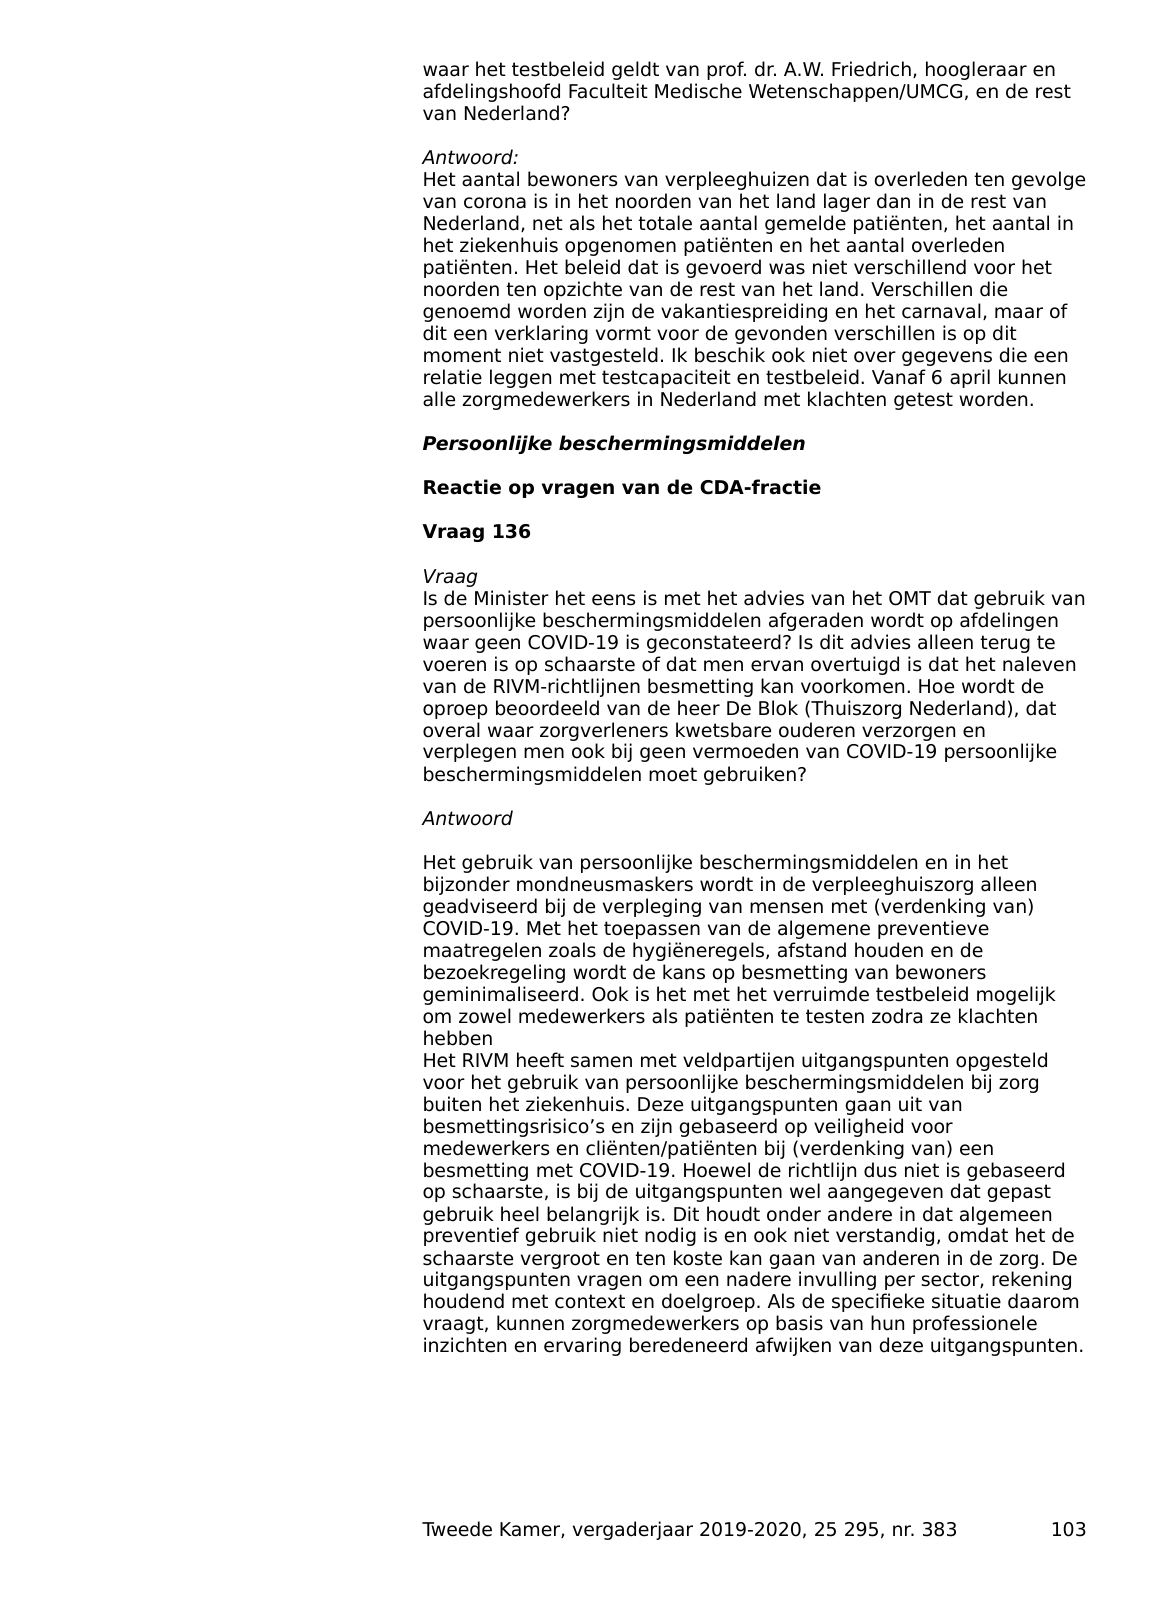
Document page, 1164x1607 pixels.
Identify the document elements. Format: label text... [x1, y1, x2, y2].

subtitle Reactie op vragen van de CDA-fractie [422, 477, 1087, 499]
text Is de Minister het eens is met het advies van het OMT dat gebruik van persoonlijke beschermingsmiddelen afgeraden wordt op afdelingen waar geen COVID-19 is geconstateerd? Is dit advies alleen terug te voeren is op schaarste of dat men ervan overtuigd is dat het naleven van de RIVM-richtlijnen besmetting kan voorkomen. Hoe wordt de oproep beoordeeld van de heer De Blok (Thuiszorg Nederland), dat overal waar zorgverleners kwetsbare ouderen verzorgen en verplegen men ook bij geen vermoeden van COVID-19 persoonlijke beschermingsmiddelen moet gebruiken? [422, 588, 1087, 785]
text Het RIVM heeft samen met veldpartijen uitgangspunten opgesteld voor het gebruik van persoonlijke beschermingsmiddelen bij zorg buiten het ziekenhuis. Deze uitgangspunten gaan uit van besmettingsrisico’s en zijn gebaseerd op veiligheid voor medewerkers en cliënten/patiënten bij (verdenking van) een besmetting met COVID-19. Hoewel de richtlijn dus niet is gebaseerd op schaarste, is bij de uitgangspunten wel aangegeven dat gepast gebruik heel belangrijk is. Dit houdt onder andere in dat algemeen preventief gebruik niet nodig is en ook niet verstandig, omdat het de schaarste vergroot en ten koste kan gaan van anderen in de zorg. De uitgangspunten vragen om een nadere invulling per sector, rekening houdend met context en doelgroep. Als de specifieke situatie daarom vraagt, kunnen zorgmedewerkers op basis van hun professionele inzichten en ervaring beredeneerd afwijken van deze uitgangspunten. [422, 1049, 1087, 1357]
subtitle Vraag 136 [422, 521, 1087, 543]
subtitle Antwoord: [422, 147, 1087, 169]
subtitle Antwoord [422, 808, 1087, 829]
text Het aantal bewoners van verpleeghuizen dat is overleden ten gevolge van corona is in het noorden van het land lager dan in de rest van Nederland, net als het totale aantal gemelde patiënten, het aantal in het ziekenhuis opgenomen patiënten en het aantal overleden patiënten. Het beleid dat is gevoerd was niet verschillend voor het noorden ten opzichte van de rest van het land. Verschillen die genoemd worden zijn de vakantiespreiding en het carnaval, maar of dit een verklaring vormt voor de gevonden verschillen is op dit moment niet vastgesteld. Ik beschik ook niet over gegevens die een relatie leggen met testcapaciteit en testbeleid. Vanaf 6 april kunnen alle zorgmedewerkers in Nederland met klachten getest worden. [422, 169, 1087, 411]
subtitle Persoonlijke beschermingsmiddelen [422, 433, 1087, 455]
subtitle Vraag [422, 566, 1087, 588]
text Het gebruik van persoonlijke beschermingsmiddelen en in het bijzonder mondneusmaskers wordt in de verpleeghuiszorg alleen geadviseerd bij de verpleging van mensen met (verdenking van) COVID-19. Met het toepassen van de algemene preventieve maatregelen zoals de hygiëneregels, afstand houden en de bezoekregeling wordt de kans op besmetting van bewoners geminimaliseerd. Ook is het met het verruimde testbeleid mogelijk om zowel medewerkers als patiënten te testen zodra ze klachten hebben [422, 852, 1087, 1049]
text waar het testbeleid geldt van prof. dr. A.W. Friedrich, hoogleraar en afdelingshoofd Faculteit Medische Wetenschappen/UMCG, en de rest van Nederland? [422, 59, 1087, 125]
